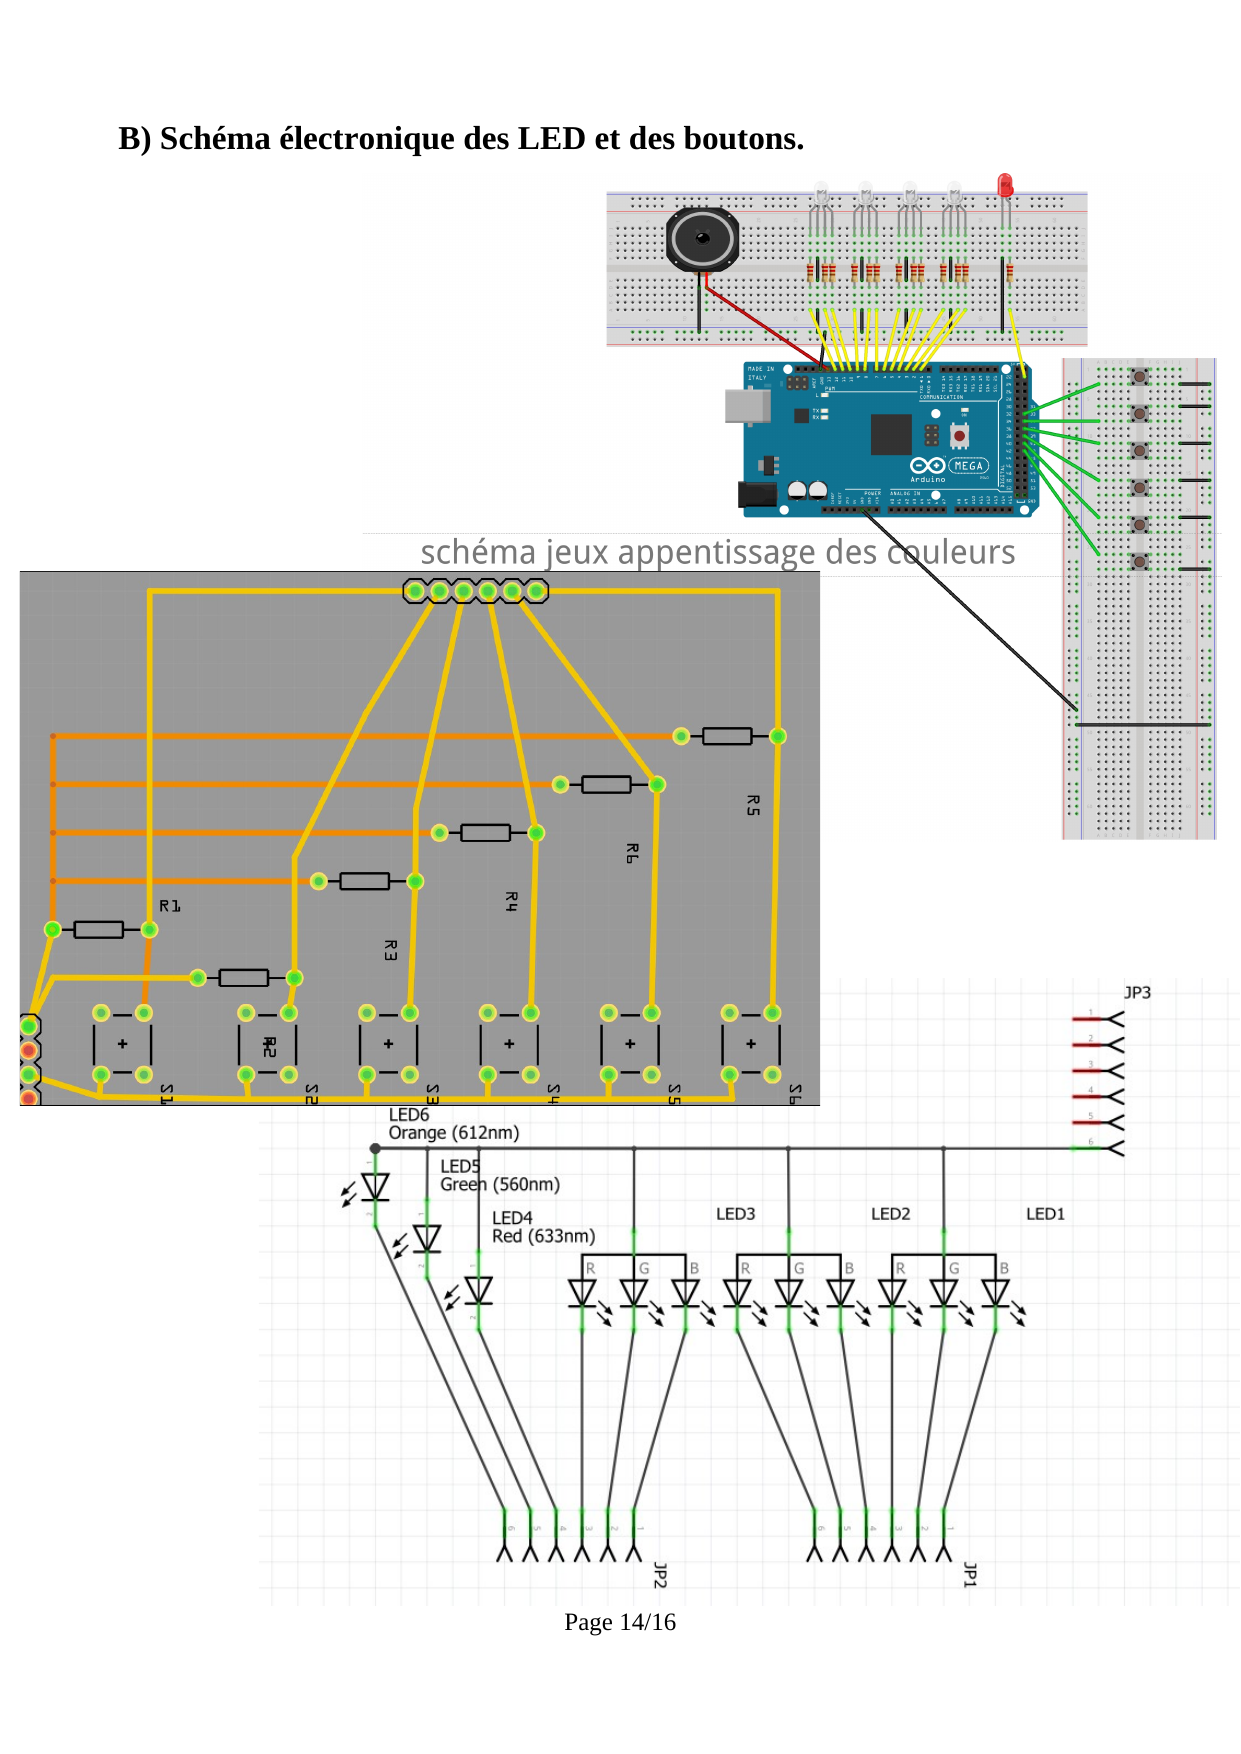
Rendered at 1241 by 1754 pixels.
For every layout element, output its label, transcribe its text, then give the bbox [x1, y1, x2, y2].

picture [19, 173, 1240, 1606]
subtitle B) Schéma électronique des LED et des boutons. [118, 118, 1122, 156]
